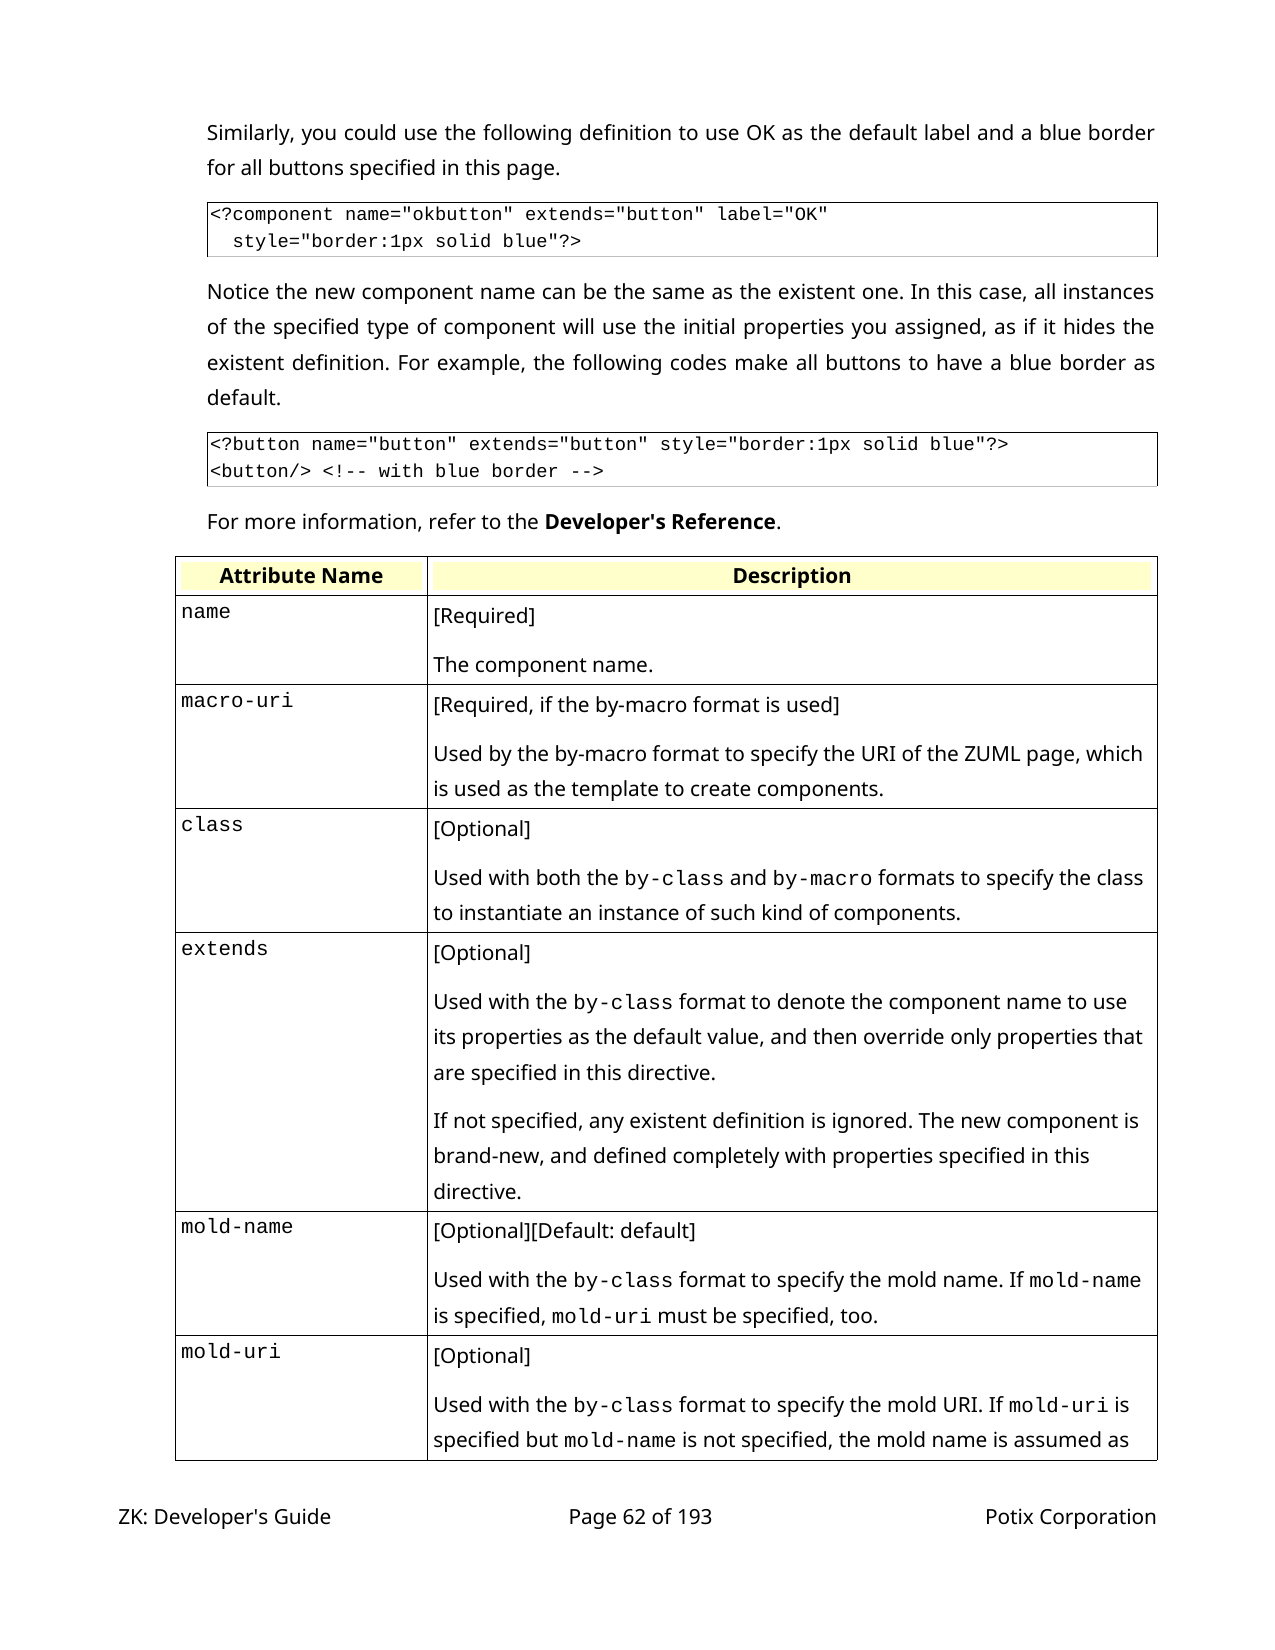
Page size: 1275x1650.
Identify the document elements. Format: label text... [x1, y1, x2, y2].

table_cell macro-uri [176, 685, 427, 808]
text <?component name="okbutton" extends="button" label="OK" [208, 203, 1157, 226]
table_cell mold-name [176, 1212, 427, 1335]
table_cell mold-uri [176, 1336, 427, 1460]
table_cell class [176, 809, 427, 932]
text <button/> <!-- with blue border --> [208, 459, 1157, 486]
table_cell [Optional][Default: default] Used with the by-class format to specify the mold name. If mold-name is specified, mold-uri must be specified, too. [428, 1212, 1157, 1335]
table_header Description [428, 557, 1157, 595]
text Similarly, you could use the following definition to use OK as the default label and a blue border for all buttons specified in this page. [207, 118, 1157, 182]
text <?button name="button" extends="button" style="border:1px solid blue"?> [208, 433, 1157, 456]
table_cell extends [176, 933, 427, 1211]
text For more information, refer to the Developer's Reference. [207, 507, 1157, 535]
table_cell [Required] The component name. [428, 596, 1157, 684]
table_header Attribute Name [176, 557, 427, 595]
text Notice the new component name can be the same as the existent one. In this case, all instances of the specified type of component will use the initial properties you assigned, as if it hides the existent definition. For example, the following codes make all buttons to have a blue border as default. [207, 277, 1157, 411]
table_cell name [176, 596, 427, 684]
table_cell [Required, if the by-macro format is used] Used by the by-macro format to specify the URI of the ZUML page, which is used as the template to create components. [428, 685, 1157, 808]
table_cell [Optional] Used with the by-class format to specify the mold URI. If mold-uri is specified but mold-name is not specified, the mold name is assumed as [428, 1336, 1157, 1460]
table_cell [Optional] Used with both the by-class and by-macro formats to specify the class to instantiate an instance of such kind of components. [428, 809, 1157, 932]
text style="border:1px solid blue"?> [208, 229, 1157, 256]
table_cell [Optional] Used with the by-class format to denote the component name to use its properties as the default value, and then override only properties that are specified in this directive. If not specified, any existent definition is ignored. The new component is brand-new, and defined completely with properties specified in this directive. [428, 933, 1157, 1211]
